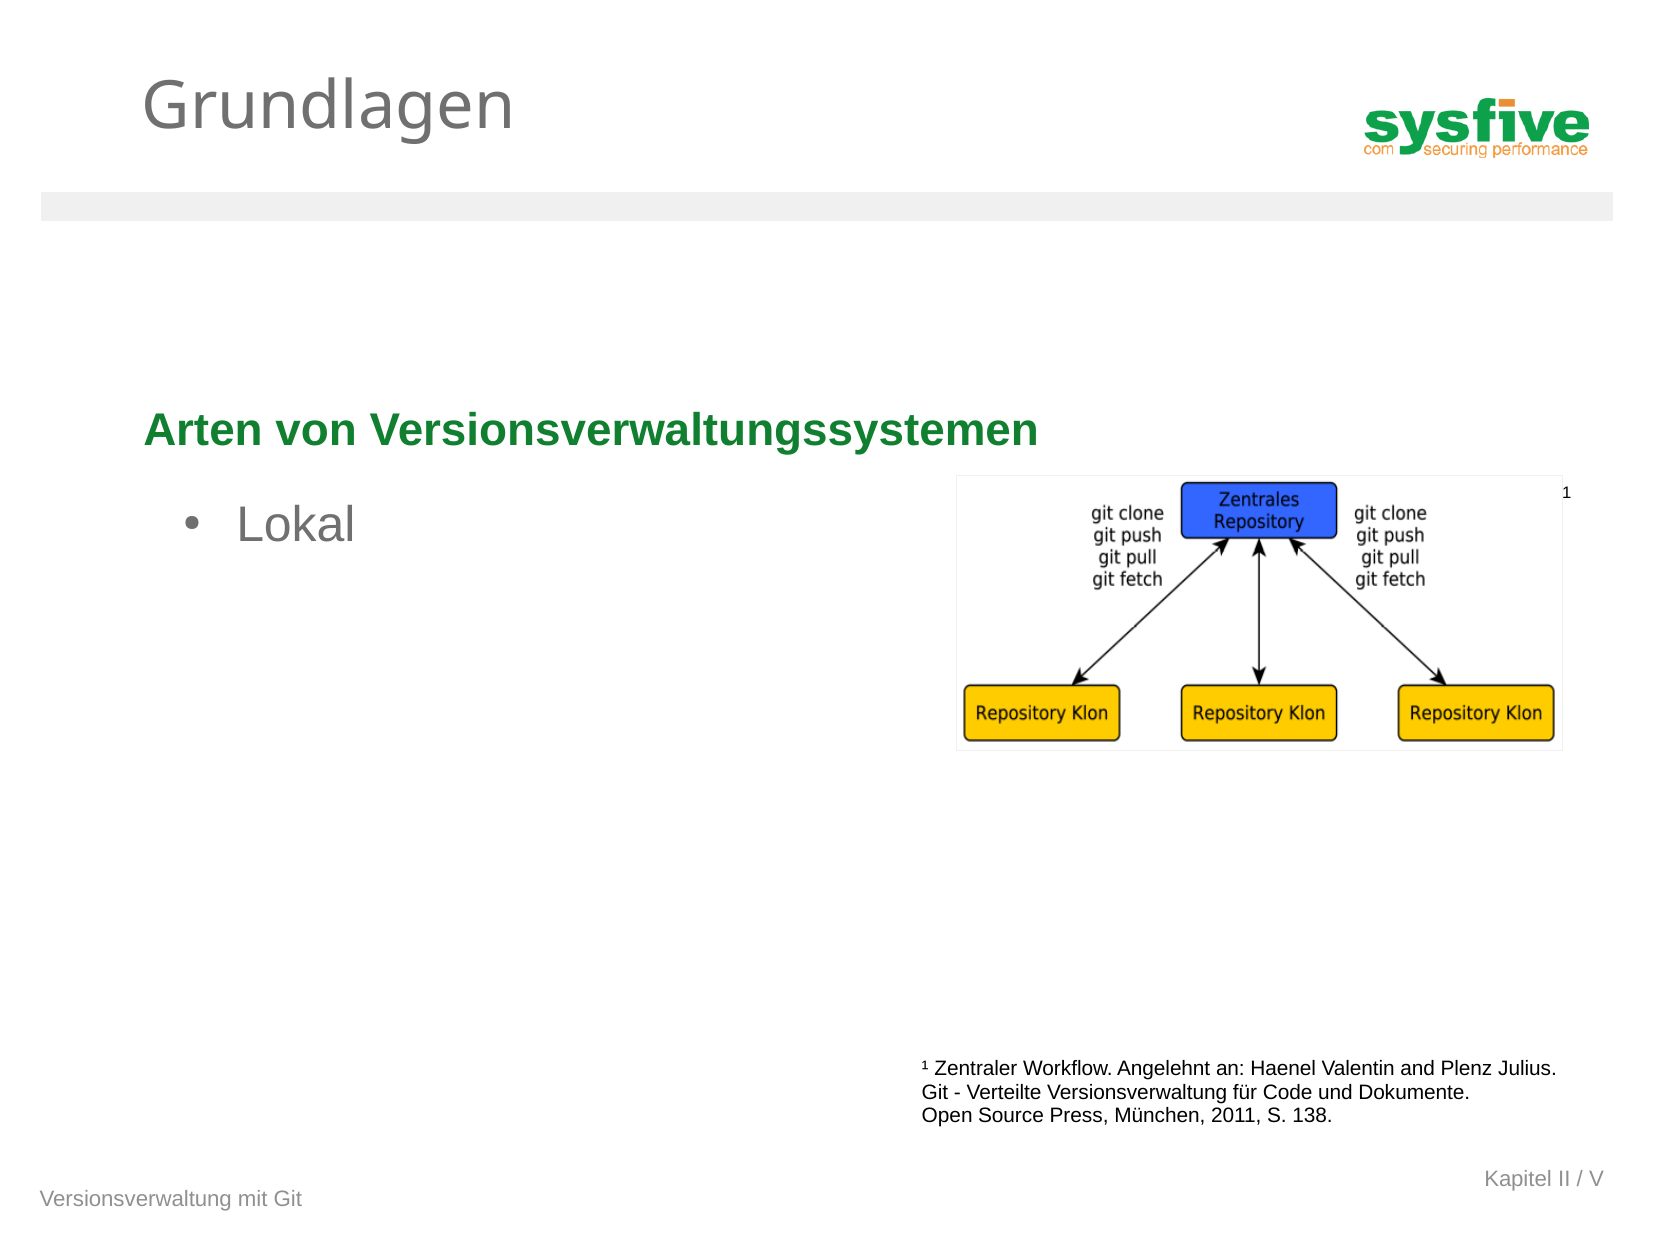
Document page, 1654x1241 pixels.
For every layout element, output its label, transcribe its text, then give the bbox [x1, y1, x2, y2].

list Lokal [165, 496, 1276, 1111]
text_box ¹ Zentraler Workflow. Angelehnt an: Haenel Valentin and Plenz Julius. Git - Verteilte Versionsverwaltung für Code und Dokumente. Open Source Press, München, 2011, S. 138. [906, 1055, 1654, 1129]
text_box 1 [1563, 477, 1577, 508]
title Grundlagen [141, 59, 1099, 146]
text_box Versionsverwaltung mit Git [11, 1181, 331, 1217]
picture [956, 475, 1563, 751]
picture [1364, 98, 1589, 158]
text_box Kapitel II / V [1458, 1139, 1630, 1218]
title Arten von Versionsverwaltungssystemen [143, 386, 1100, 473]
text_box [41, 192, 1613, 221]
